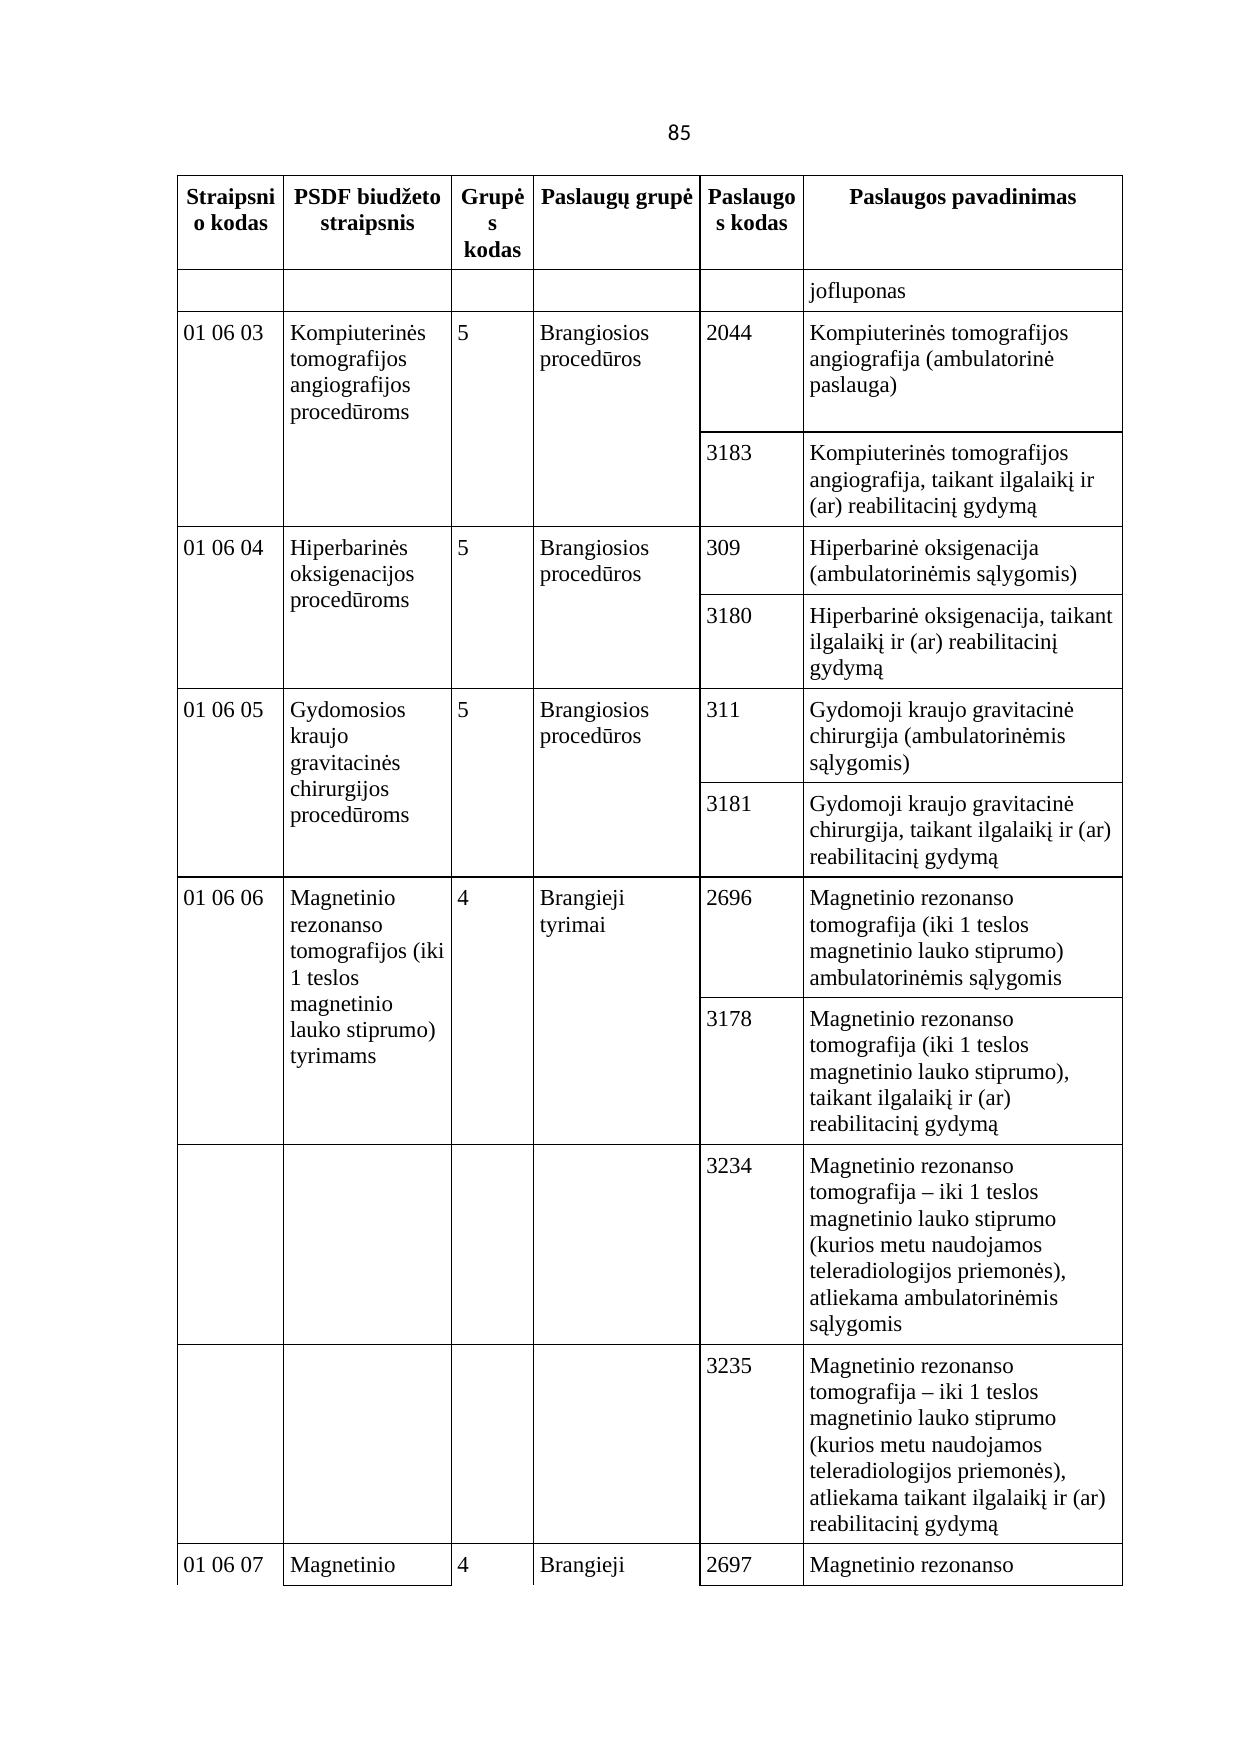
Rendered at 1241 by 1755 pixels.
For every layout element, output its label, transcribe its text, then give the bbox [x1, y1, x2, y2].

table_cell Magnetinio rezonanso tomografija – iki 1 teslos magnetinio lauko stiprumo (kurios metu naudojamos teleradiologijos priemonės), atliekama ambulatorinėmis sąlygomis [804, 1145, 1122, 1344]
table_cell Brangiosios procedūros [534, 689, 699, 876]
table_header Paslaugos kodas [701, 176, 803, 269]
table_cell [534, 997, 699, 1144]
table_cell 3181 [701, 783, 803, 876]
table_cell 311 [701, 689, 803, 782]
table_header Paslaugų grupė [534, 176, 699, 269]
table_header Grupės kodas [452, 176, 533, 269]
table_cell [534, 270, 699, 311]
table_cell [534, 1345, 699, 1543]
table_cell 3183 [701, 433, 803, 526]
table_cell [284, 1345, 451, 1543]
table_cell [452, 1345, 533, 1543]
table_cell 01 06 05 [178, 689, 283, 782]
table_cell Magnetinio rezonanso tomografija (iki 1 teslos magnetinio lauko stiprumo), taikant ilgalaikį ir (ar) reabilitacinį gydymą [804, 998, 1122, 1144]
table_cell 2044 [701, 312, 803, 431]
table_cell 4 [452, 878, 533, 997]
table_cell 5 [452, 689, 533, 782]
table_cell [178, 997, 283, 1144]
table_cell Hiperbarinės oksigenacijos procedūroms [284, 527, 451, 688]
table_header Straipsnio kodas [178, 176, 283, 269]
table_cell Brangiosios procedūros [534, 312, 699, 431]
table_cell jofluponas [804, 270, 1122, 311]
table_cell Gydomoji kraujo gravitacinė chirurgija (ambulatorinėmis sąlygomis) [804, 689, 1122, 782]
table_cell 3235 [701, 1345, 803, 1543]
table_cell [284, 1145, 451, 1344]
table_cell 5 [452, 527, 533, 593]
table_cell [284, 270, 451, 311]
table_cell Magnetinio rezonanso tomografija – iki 1 teslos magnetinio lauko stiprumo (kurios metu naudojamos teleradiologijos priemonės), atliekama taikant ilgalaikį ir (ar) reabilitacinį gydymą [804, 1345, 1122, 1543]
table_cell Magnetinio rezonanso tomografijos (iki 1 teslos magnetinio lauko stiprumo) tyrimams [284, 878, 451, 1144]
table_cell [178, 431, 283, 526]
table_cell 5 [452, 312, 533, 431]
table_cell Magnetinio [284, 1544, 451, 1585]
table_cell Gydomosios kraujo gravitacinės chirurgijos procedūroms [284, 689, 451, 876]
table_cell [452, 594, 533, 688]
table_cell [452, 270, 533, 311]
table_cell 01 06 04 [178, 527, 283, 593]
table_cell [284, 431, 451, 526]
table_cell [534, 431, 699, 526]
table_cell Kompiuterinės tomografijos angiografija, taikant ilgalaikį ir (ar) reabilitacinį gydymą [804, 433, 1122, 526]
table_header PSDF biudžeto straipsnis [284, 176, 451, 269]
table_cell [178, 1345, 283, 1543]
table_cell Hiperbarinė oksigenacija (ambulatorinėmis sąlygomis) [804, 527, 1122, 593]
table_cell Brangieji [534, 1544, 699, 1585]
table_cell [452, 782, 533, 876]
table_cell Magnetinio rezonanso tomografija (iki 1 teslos magnetinio lauko stiprumo) ambulatorinėmis sąlygomis [804, 878, 1122, 997]
table_cell [178, 782, 283, 876]
table_cell Brangieji tyrimai [534, 878, 699, 997]
table_cell [452, 1145, 533, 1344]
table_cell 2697 [701, 1544, 803, 1585]
table_cell Brangiosios procedūros [534, 527, 699, 593]
table_cell Hiperbarinė oksigenacija, taikant ilgalaikį ir (ar) reabilitacinį gydymą [804, 595, 1122, 688]
table_cell [178, 270, 283, 311]
table_cell [178, 594, 283, 688]
table_cell Kompiuterinės tomografijos angiografija (ambulatorinė paslauga) [804, 312, 1122, 431]
table_header Paslaugos pavadinimas [804, 176, 1122, 269]
table_cell 4 [452, 1544, 533, 1585]
table_cell 309 [701, 527, 803, 593]
table_cell Gydomoji kraujo gravitacinė chirurgija, taikant ilgalaikį ir (ar) reabilitacinį gydymą [804, 783, 1122, 876]
table_cell Magnetinio rezonanso [804, 1544, 1122, 1585]
table_cell 2696 [701, 878, 803, 997]
table_cell [452, 997, 533, 1144]
table_cell [452, 431, 533, 526]
table_cell 01 06 03 [178, 312, 283, 431]
table_cell 3234 [701, 1145, 803, 1344]
table_cell 3178 [701, 998, 803, 1144]
table_cell Kompiuterinės tomografijos angiografijos procedūroms [284, 312, 451, 431]
table_cell 3180 [701, 595, 803, 688]
table_cell 01 06 06 [178, 878, 283, 997]
table_cell [701, 270, 803, 311]
table_cell [178, 1145, 283, 1344]
table_cell [534, 594, 699, 688]
table_cell 01 06 07 [178, 1544, 283, 1585]
table_cell [534, 1145, 699, 1344]
